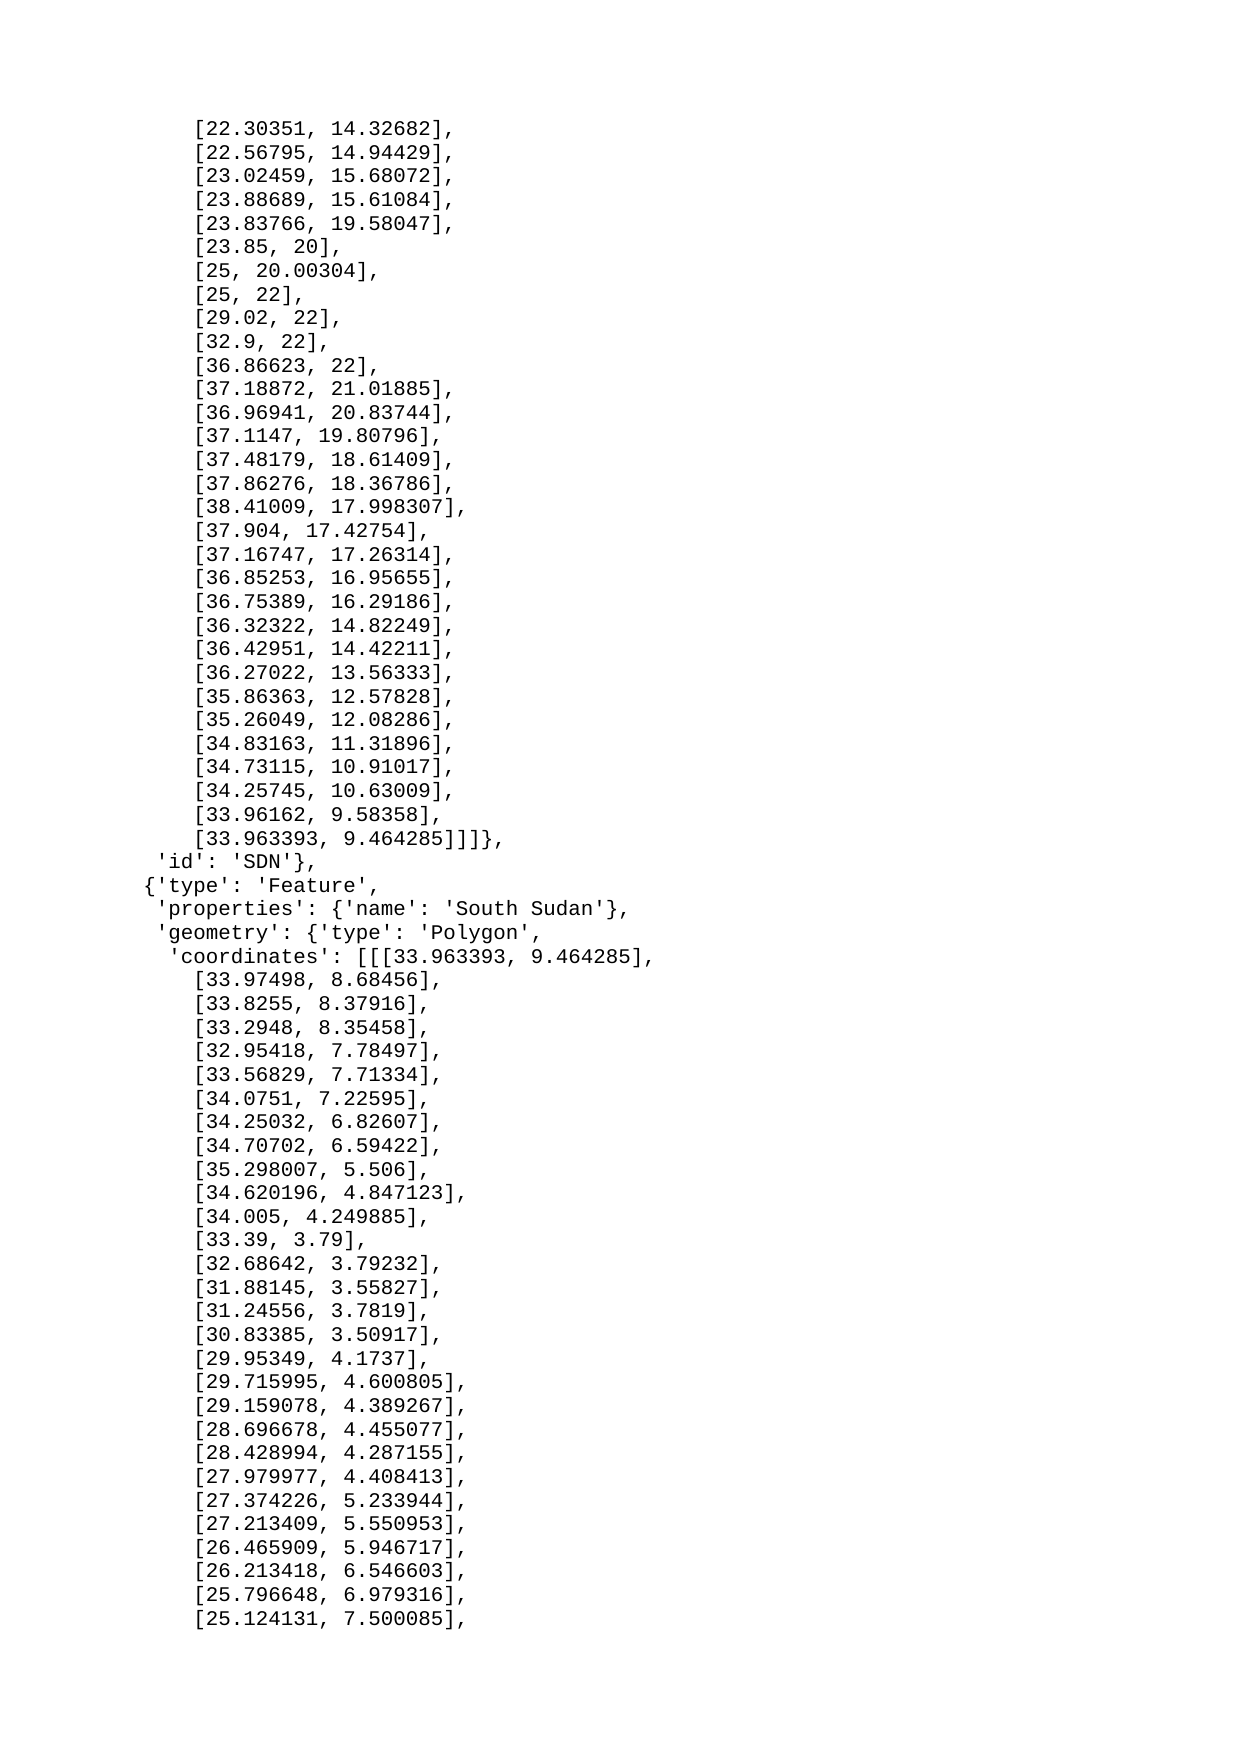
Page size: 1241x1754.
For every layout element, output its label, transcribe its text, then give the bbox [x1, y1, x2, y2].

text [28.428994, 4.287155], [118, 1442, 1122, 1466]
text [34.25032, 6.82607], [118, 1111, 1122, 1135]
text [37.1147, 19.80796], [118, 426, 1122, 449]
text [26.465909, 5.946717], [118, 1537, 1122, 1561]
text [33.2948, 8.35458], [118, 1017, 1122, 1040]
text [35.26049, 12.08286], [118, 709, 1122, 733]
text [27.213409, 5.550953], [118, 1513, 1122, 1537]
text [33.97498, 8.68456], [118, 969, 1122, 993]
text [36.96941, 20.83744], [118, 402, 1122, 426]
text [29.715995, 4.600805], [118, 1371, 1122, 1395]
text [34.620196, 4.847123], [118, 1182, 1122, 1206]
text [23.85, 20], [118, 236, 1122, 260]
text [37.16747, 17.26314], [118, 544, 1122, 567]
text [28.696678, 4.455077], [118, 1419, 1122, 1442]
text [27.374226, 5.233944], [118, 1489, 1122, 1513]
text [34.005, 4.249885], [118, 1206, 1122, 1229]
text [34.0751, 7.22595], [118, 1088, 1122, 1111]
text [36.42951, 14.42211], [118, 638, 1122, 662]
text [25.124131, 7.500085], [118, 1608, 1122, 1631]
text [23.88689, 15.61084], [118, 189, 1122, 213]
text [33.8255, 8.37916], [118, 993, 1122, 1017]
text [29.159078, 4.389267], [118, 1395, 1122, 1419]
text [23.83766, 19.58047], [118, 213, 1122, 236]
text [32.95418, 7.78497], [118, 1040, 1122, 1064]
text [29.02, 22], [118, 307, 1122, 331]
text [25, 20.00304], [118, 260, 1122, 284]
text [37.18872, 21.01885], [118, 378, 1122, 402]
text [31.88145, 3.55827], [118, 1277, 1122, 1300]
text [29.95349, 4.1737], [118, 1348, 1122, 1371]
text [37.86276, 18.36786], [118, 473, 1122, 496]
text [36.27022, 13.56333], [118, 662, 1122, 686]
text [30.83385, 3.50917], [118, 1324, 1122, 1348]
text [34.70702, 6.59422], [118, 1135, 1122, 1158]
text [37.48179, 18.61409], [118, 449, 1122, 473]
text [23.02459, 15.68072], [118, 165, 1122, 189]
text [33.963393, 9.464285]]]}, [118, 827, 1122, 851]
text [37.904, 17.42754], [118, 520, 1122, 544]
text [36.86623, 22], [118, 354, 1122, 378]
text [25.796648, 6.979316], [118, 1584, 1122, 1608]
text [36.75389, 16.29186], [118, 591, 1122, 615]
text [34.25745, 10.63009], [118, 780, 1122, 804]
text [36.85253, 16.95655], [118, 567, 1122, 591]
text [34.73115, 10.91017], [118, 757, 1122, 780]
text [33.39, 3.79], [118, 1229, 1122, 1253]
text [33.96162, 9.58358], [118, 804, 1122, 827]
text 'coordinates': [[[33.963393, 9.464285], [118, 946, 1122, 969]
text 'properties': {'name': 'South Sudan'}, [118, 898, 1122, 922]
text [22.56795, 14.94429], [118, 142, 1122, 165]
text {'type': 'Feature', [118, 875, 1122, 898]
text [35.298007, 5.506], [118, 1158, 1122, 1182]
text [32.9, 22], [118, 331, 1122, 354]
text 'id': 'SDN'}, [118, 851, 1122, 875]
text [34.83163, 11.31896], [118, 733, 1122, 757]
text [33.56829, 7.71334], [118, 1064, 1122, 1088]
text [26.213418, 6.546603], [118, 1561, 1122, 1584]
text [22.30351, 14.32682], [118, 118, 1122, 142]
text [38.41009, 17.998307], [118, 496, 1122, 520]
text [32.68642, 3.79232], [118, 1253, 1122, 1277]
text [36.32322, 14.82249], [118, 615, 1122, 638]
text [31.24556, 3.7819], [118, 1300, 1122, 1324]
text [35.86363, 12.57828], [118, 686, 1122, 709]
text [27.979977, 4.408413], [118, 1466, 1122, 1489]
text [25, 22], [118, 284, 1122, 307]
text 'geometry': {'type': 'Polygon', [118, 922, 1122, 946]
